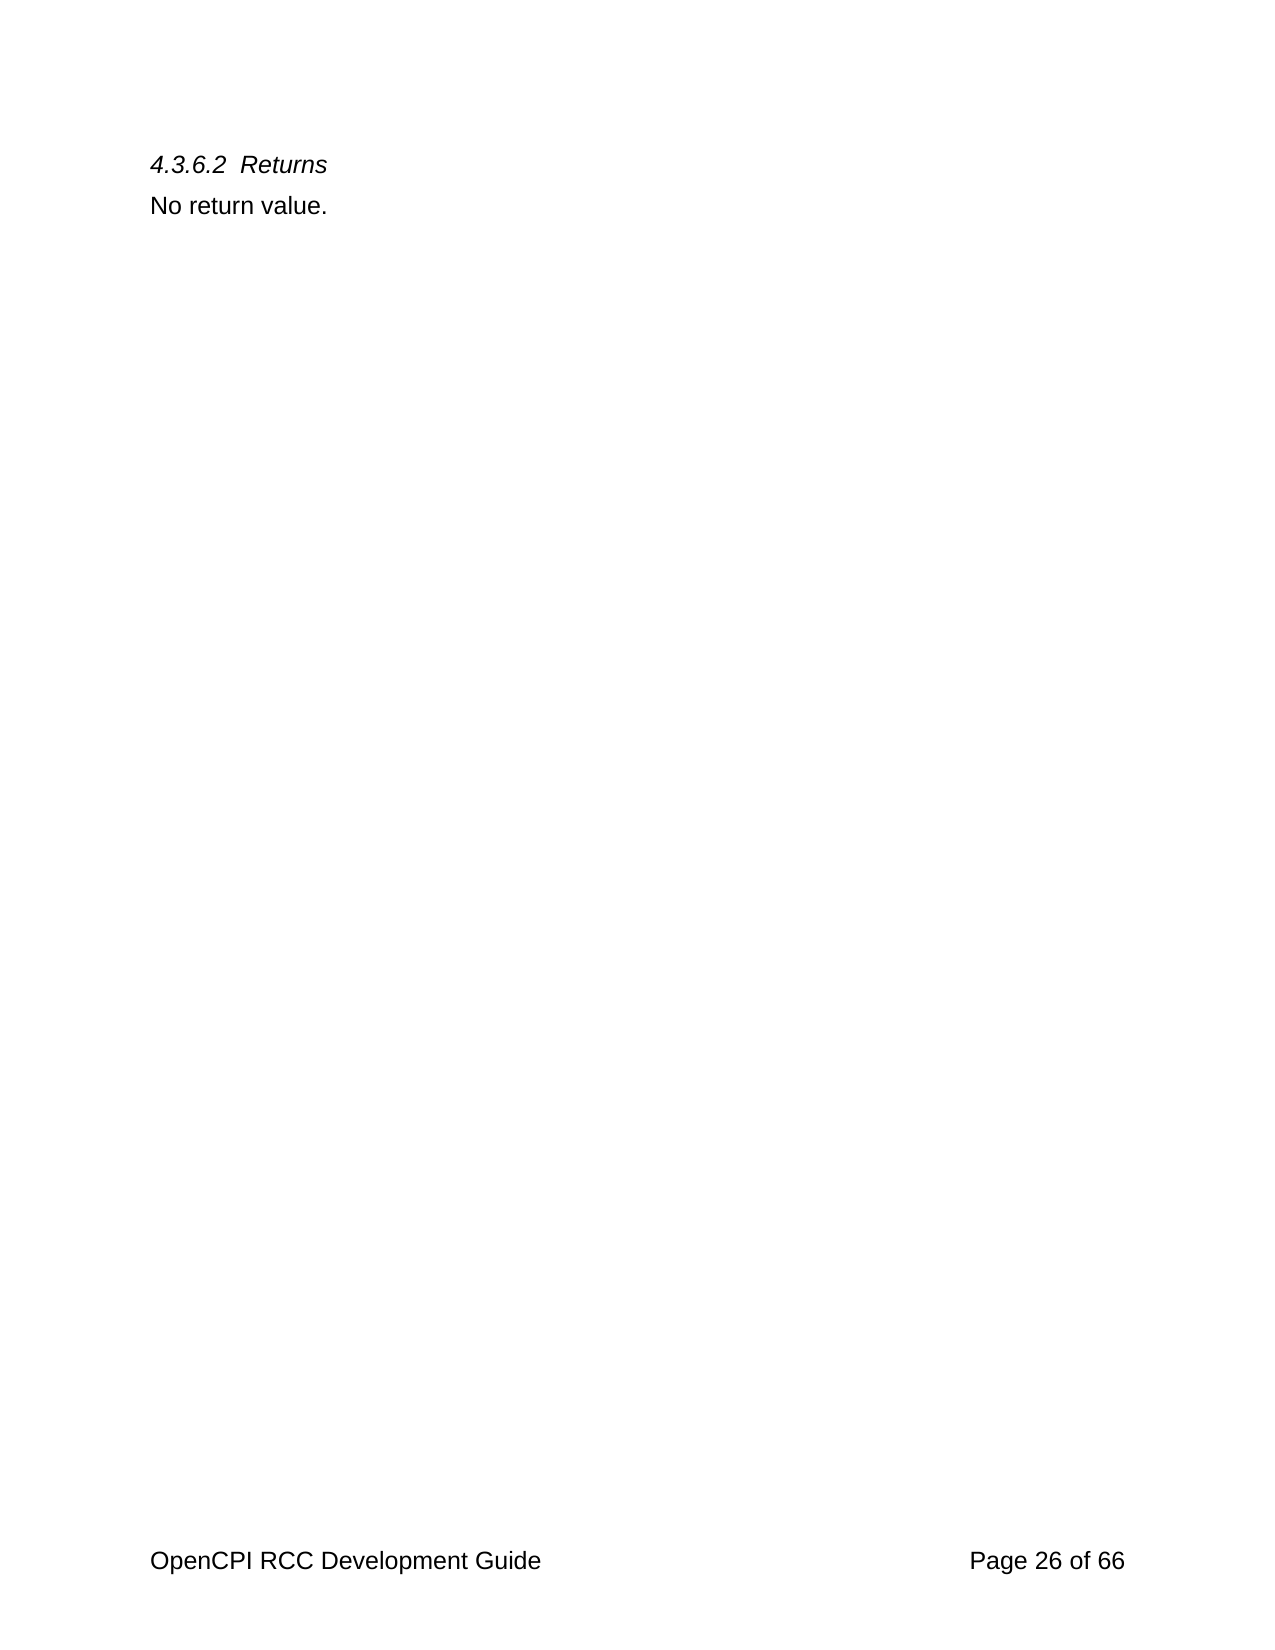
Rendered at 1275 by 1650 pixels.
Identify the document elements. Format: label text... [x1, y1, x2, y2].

subtitle Returns [150, 150, 1125, 179]
text No return value. [150, 191, 1125, 219]
